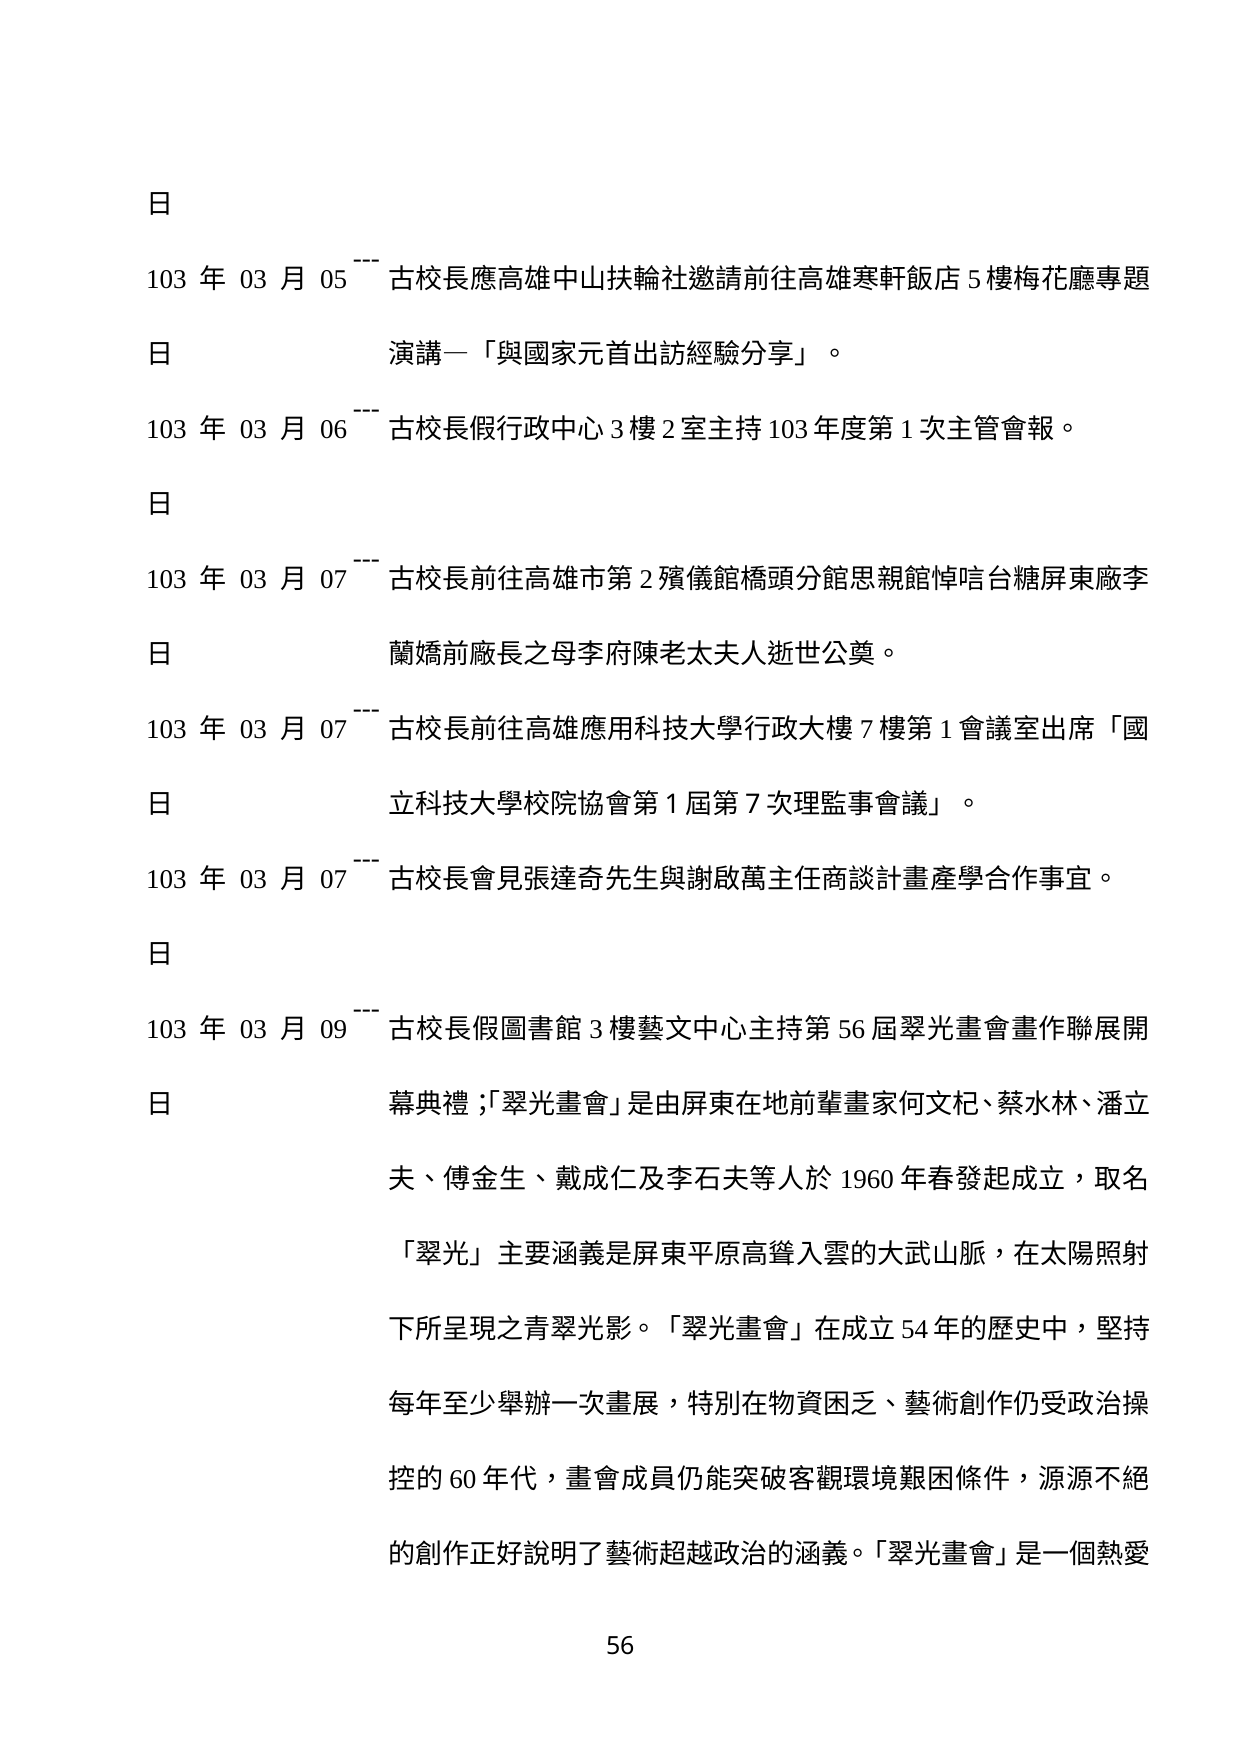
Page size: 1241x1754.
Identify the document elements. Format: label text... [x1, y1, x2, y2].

table_cell 日 [143, 165, 350, 239]
table_cell --- [350, 240, 385, 389]
table_cell --- [350, 390, 385, 539]
table_cell 古校長應高雄中山扶輪社邀請前往高雄寒軒飯店5樓梅花廳專題演講—「與國家元首出訪經驗分享」。 [385, 240, 1153, 389]
table_cell 103年03月05日 [143, 240, 350, 389]
table_cell 古校長假圖書館3樓藝文中心主持第56屆翠光畫會畫作聯展開幕典禮；「翠光畫會」是由屏東在地前輩畫家何文杞、蔡水林、潘立夫、傅金生、戴成仁及李石夫等人於1960年春發起成立，取名「翠光」主要涵義是屏東平原高聳入雲的大武山脈，在太陽照射下所呈現之青翠光影。「翠光畫會」在成立54年的歷史中，堅持每年至少舉辦一次畫展，特別在物資困乏、藝術創作仍受政治操控的60年代，畫會成員仍能突破客觀環境艱困條件，源源不絕的創作正好說明了藝術超越政治的涵義。「翠光畫會」是一個熱愛 [385, 990, 1153, 1589]
table_cell 103年03月06日 [143, 390, 350, 539]
table_cell 古校長前往高雄市第2殯儀館橋頭分館思親館悼唁台糖屏東廠李蘭嬌前廠長之母李府陳老太夫人逝世公奠。 [385, 540, 1153, 689]
table_cell 103年03月09日 [143, 990, 350, 1589]
table_cell --- [350, 540, 385, 689]
table_cell 古校長會見張達奇先生與謝啟萬主任商談計畫產學合作事宜。 [385, 840, 1153, 989]
table_cell --- [350, 990, 385, 1589]
table_cell [385, 165, 1153, 239]
table_cell 古校長前往高雄應用科技大學行政大樓7樓第1會議室出席「國立科技大學校院協會第1屆第7次理監事會議」。 [385, 690, 1153, 839]
table_cell --- [350, 690, 385, 839]
table_cell 103年03月07日 [143, 540, 350, 689]
table_cell 103年03月07日 [143, 840, 350, 989]
table_cell --- [350, 840, 385, 989]
table_cell 103年03月07日 [143, 690, 350, 839]
table_cell --- [350, 165, 385, 239]
table_cell 古校長假行政中心3樓2室主持103年度第1次主管會報。 [385, 390, 1153, 539]
